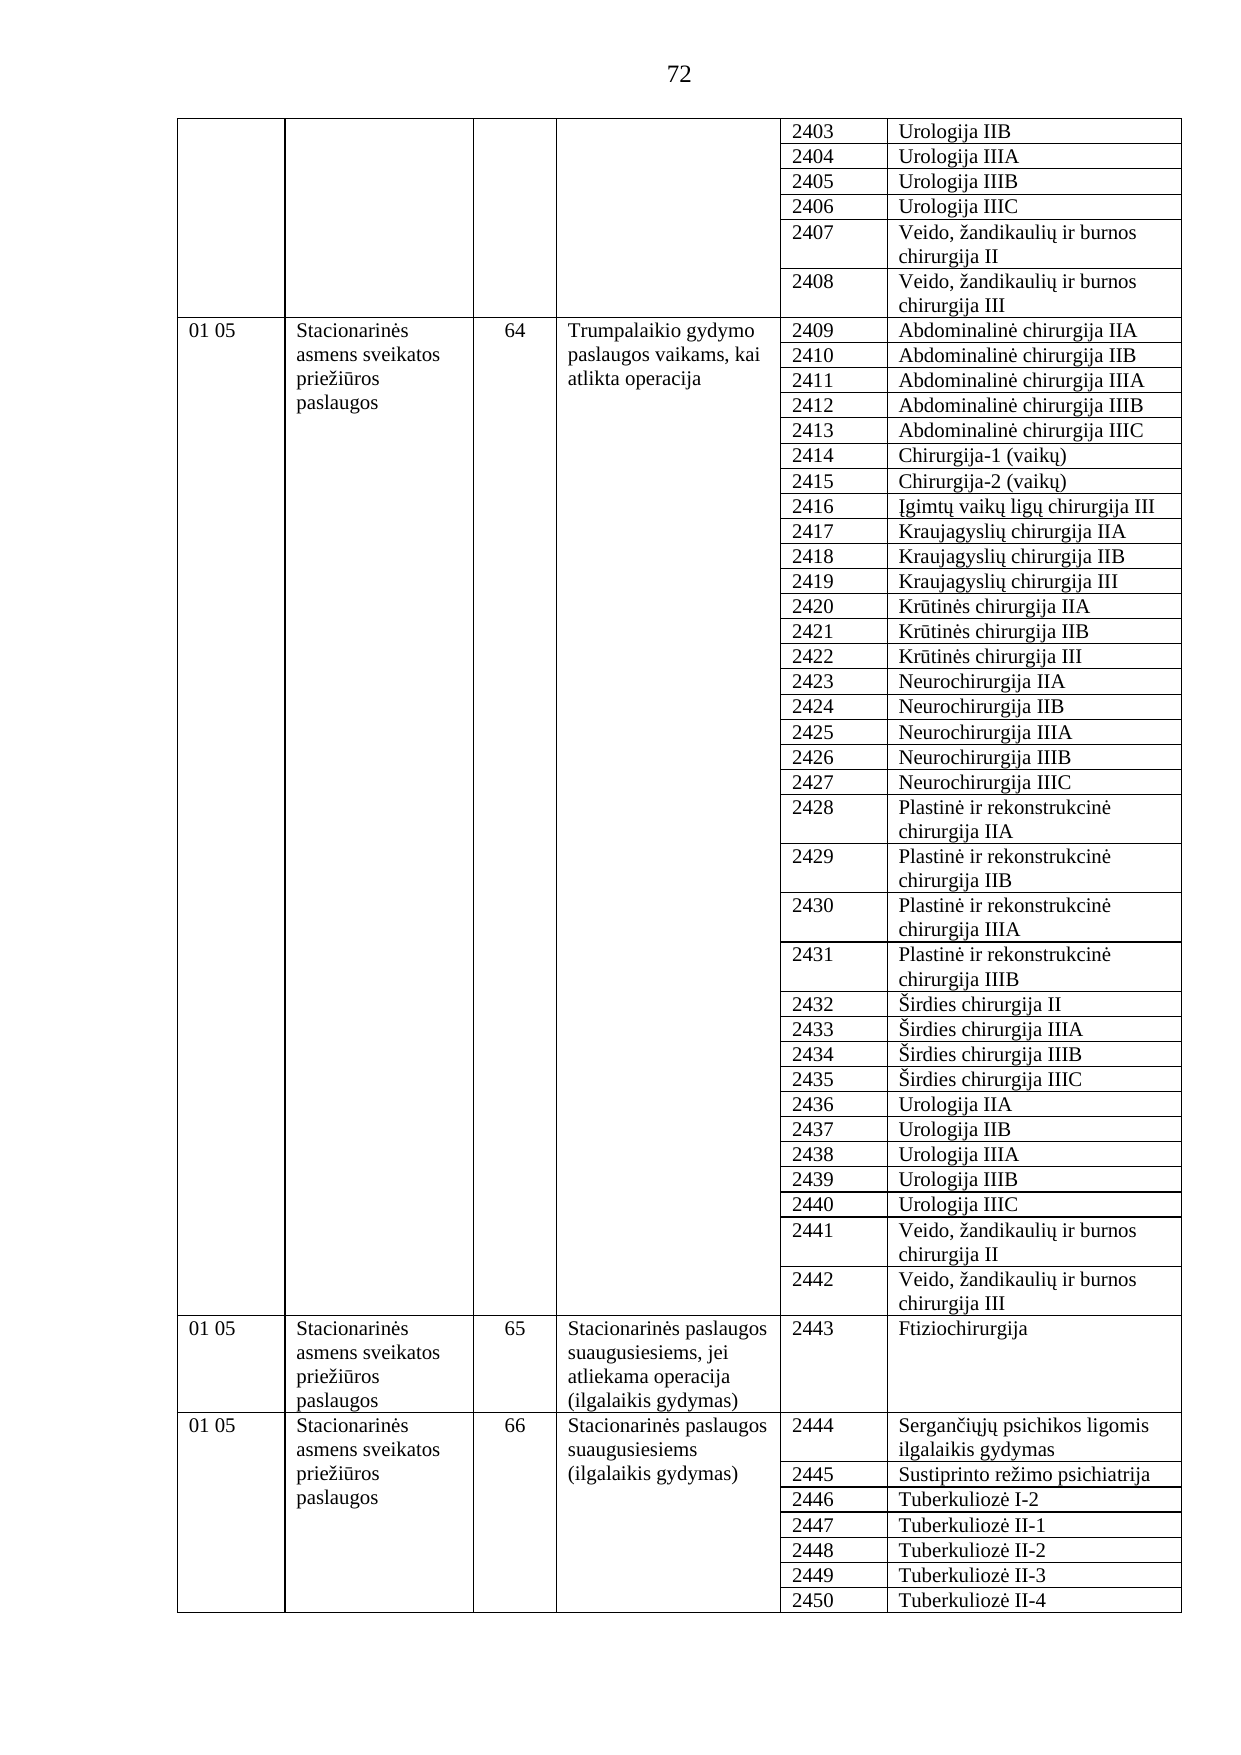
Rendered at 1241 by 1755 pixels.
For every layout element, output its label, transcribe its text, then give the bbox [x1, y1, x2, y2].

table_cell Tuberkuliozė I-2 [888, 1488, 1181, 1511]
table_cell 2411 [781, 368, 887, 392]
table_cell Plastinė ir rekonstrukcinė chirurgija IIB [888, 844, 1181, 892]
table_cell 2404 [781, 144, 887, 168]
table_cell 2430 [781, 893, 887, 941]
table_cell 2440 [781, 1193, 887, 1216]
table_cell 66 [474, 1413, 556, 1612]
table_cell Veido, žandikaulių ir burnos chirurgija II [888, 220, 1181, 268]
table_cell 2418 [781, 544, 887, 568]
table_cell Krūtinės chirurgija III [888, 644, 1181, 668]
table_cell Ftiziochirurgija [888, 1316, 1181, 1412]
table_cell [178, 119, 284, 317]
table_cell 2414 [781, 444, 887, 467]
table_cell [286, 119, 473, 317]
table_cell Tuberkuliozė II-1 [888, 1513, 1181, 1537]
table_cell Neurochirurgija IIIA [888, 720, 1181, 744]
table_cell 2432 [781, 992, 887, 1016]
table_cell 2409 [781, 318, 887, 342]
table_cell 2408 [781, 269, 887, 317]
table_cell Urologija IIIB [888, 169, 1181, 193]
table_cell 2416 [781, 494, 887, 518]
table_cell Stacionarinės asmens sveikatos priežiūros paslaugos [286, 318, 473, 1315]
table_cell Stacionarinės asmens sveikatos priežiūros paslaugos [286, 1316, 473, 1412]
table_cell Neurochirurgija IIIB [888, 745, 1181, 769]
table_cell 2405 [781, 169, 887, 193]
table_cell Veido, žandikaulių ir burnos chirurgija III [888, 269, 1181, 317]
table_cell Urologija IIIA [888, 144, 1181, 168]
table_cell 2412 [781, 393, 887, 417]
table_cell 2450 [781, 1588, 887, 1612]
table_cell 64 [474, 318, 556, 1315]
table_cell Stacionarinės paslaugos suaugusiesiems (ilgalaikis gydymas) [557, 1413, 780, 1612]
table_cell 2403 [781, 119, 887, 143]
table_cell 2425 [781, 720, 887, 744]
table_cell Neurochirurgija IIB [888, 695, 1181, 718]
table_cell 65 [474, 1316, 556, 1412]
table_cell 01 05 [178, 318, 284, 1315]
table_cell Krūtinės chirurgija IIA [888, 594, 1181, 618]
table_cell Urologija IIIA [888, 1142, 1181, 1166]
table_cell 2421 [781, 619, 887, 643]
table_cell 2428 [781, 795, 887, 843]
table_cell Urologija IIA [888, 1092, 1181, 1116]
table_cell 2449 [781, 1563, 887, 1587]
table_cell 2431 [781, 943, 887, 991]
table_cell 2407 [781, 220, 887, 268]
table_cell 2446 [781, 1488, 887, 1511]
table_cell Širdies chirurgija II [888, 992, 1181, 1016]
table_cell Urologija IIIC [888, 1193, 1181, 1216]
table_cell Širdies chirurgija IIIA [888, 1017, 1181, 1041]
table_cell Abdominalinė chirurgija IIB [888, 343, 1181, 367]
table_cell Chirurgija-1 (vaikų) [888, 444, 1181, 467]
table_cell Kraujagyslių chirurgija IIA [888, 519, 1181, 543]
table_cell Veido, žandikaulių ir burnos chirurgija II [888, 1218, 1181, 1266]
table_cell 2427 [781, 770, 887, 794]
table_cell 2435 [781, 1067, 887, 1091]
table_cell 2417 [781, 519, 887, 543]
table_cell 2406 [781, 195, 887, 218]
table_cell Urologija IIIC [888, 195, 1181, 218]
table_cell 2443 [781, 1316, 887, 1412]
table_cell Trumpalaikio gydymo paslaugos vaikams, kai atlikta operacija [557, 318, 780, 1315]
table_cell 2429 [781, 844, 887, 892]
table_cell 01 05 [178, 1413, 284, 1612]
table_cell 2437 [781, 1117, 887, 1141]
table_cell 2439 [781, 1167, 887, 1191]
table_cell 2423 [781, 669, 887, 693]
table_cell Abdominalinė chirurgija IIA [888, 318, 1181, 342]
table_cell Kraujagyslių chirurgija III [888, 569, 1181, 593]
table_cell 2413 [781, 418, 887, 442]
table_cell Įgimtų vaikų ligų chirurgija III [888, 494, 1181, 518]
table_cell Tuberkuliozė II-2 [888, 1538, 1181, 1562]
table_cell [474, 119, 556, 317]
table_cell 01 05 [178, 1316, 284, 1412]
table_cell Chirurgija-2 (vaikų) [888, 469, 1181, 493]
table_cell Urologija IIB [888, 119, 1181, 143]
table_cell 2436 [781, 1092, 887, 1116]
table_cell Neurochirurgija IIA [888, 669, 1181, 693]
table_cell Širdies chirurgija IIIB [888, 1042, 1181, 1066]
table_cell 2447 [781, 1513, 887, 1537]
table_cell Plastinė ir rekonstrukcinė chirurgija IIIA [888, 893, 1181, 941]
table_cell Tuberkuliozė II-4 [888, 1588, 1181, 1612]
table_cell 2410 [781, 343, 887, 367]
table_cell Plastinė ir rekonstrukcinė chirurgija IIIB [888, 943, 1181, 991]
table_cell Neurochirurgija IIIC [888, 770, 1181, 794]
table_cell 2438 [781, 1142, 887, 1166]
table_cell Urologija IIB [888, 1117, 1181, 1141]
table_cell Abdominalinė chirurgija IIIC [888, 418, 1181, 442]
table_cell 2415 [781, 469, 887, 493]
table_cell Sustiprinto režimo psichiatrija [888, 1462, 1181, 1486]
table_cell Abdominalinė chirurgija IIIA [888, 368, 1181, 392]
table_cell 2422 [781, 644, 887, 668]
table_cell 2419 [781, 569, 887, 593]
table_cell 2445 [781, 1462, 887, 1486]
table_cell Veido, žandikaulių ir burnos chirurgija III [888, 1267, 1181, 1315]
table_cell 2442 [781, 1267, 887, 1315]
table_cell Tuberkuliozė II-3 [888, 1563, 1181, 1587]
table_cell 2426 [781, 745, 887, 769]
table_cell 2424 [781, 695, 887, 718]
table_cell [557, 119, 780, 317]
table_cell Stacionarinės paslaugos suaugusiesiems, jei atliekama operacija (ilgalaikis gydymas) [557, 1316, 780, 1412]
table_cell Urologija IIIB [888, 1167, 1181, 1191]
table_cell 2444 [781, 1413, 887, 1461]
table_cell Krūtinės chirurgija IIB [888, 619, 1181, 643]
table_cell 2448 [781, 1538, 887, 1562]
table_cell 2433 [781, 1017, 887, 1041]
table_cell Širdies chirurgija IIIC [888, 1067, 1181, 1091]
table_cell Abdominalinė chirurgija IIIB [888, 393, 1181, 417]
table_cell Sergančiųjų psichikos ligomis ilgalaikis gydymas [888, 1413, 1181, 1461]
table_cell 2434 [781, 1042, 887, 1066]
table_cell Kraujagyslių chirurgija IIB [888, 544, 1181, 568]
table_cell Plastinė ir rekonstrukcinė chirurgija IIA [888, 795, 1181, 843]
table_cell 2441 [781, 1218, 887, 1266]
table_cell 2420 [781, 594, 887, 618]
table_cell Stacionarinės asmens sveikatos priežiūros paslaugos [286, 1413, 473, 1612]
